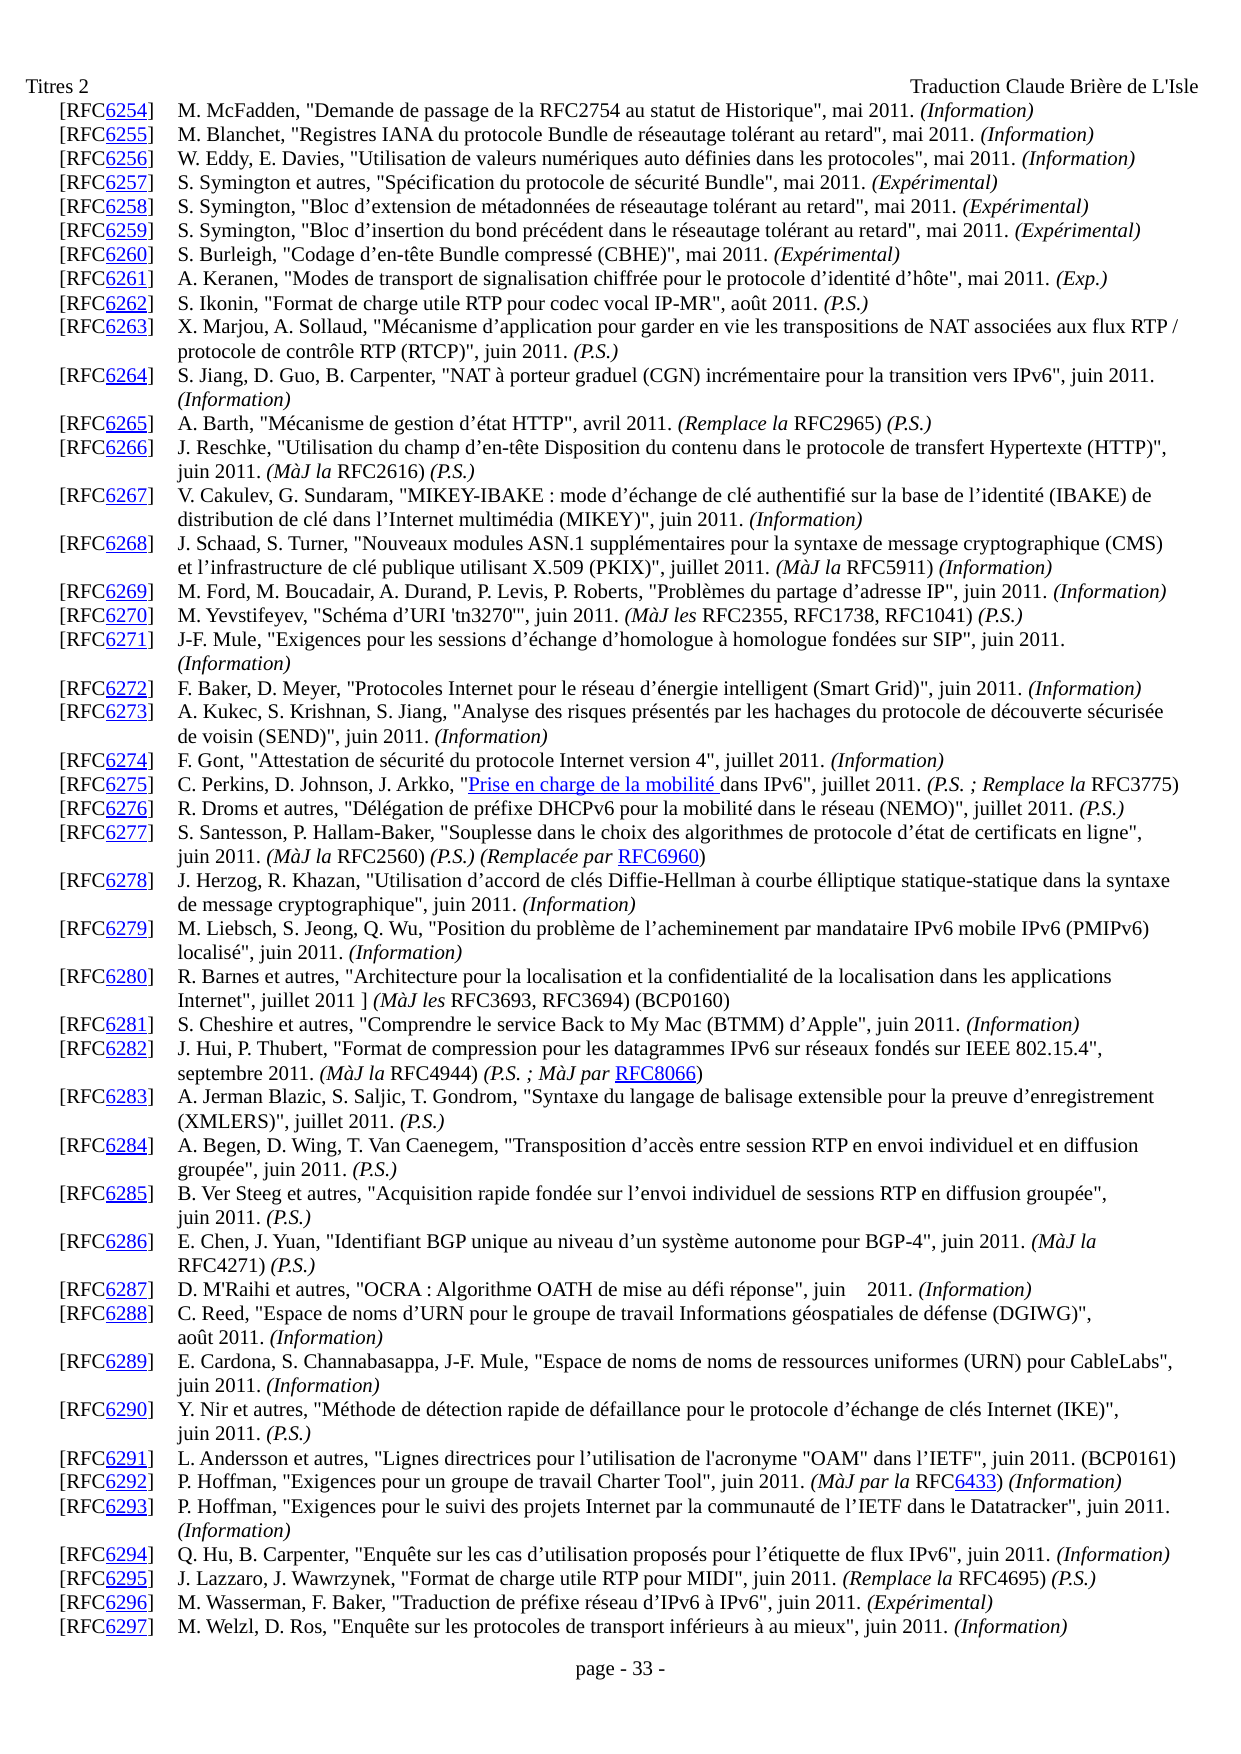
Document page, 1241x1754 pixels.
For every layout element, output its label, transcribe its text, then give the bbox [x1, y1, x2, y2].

text [RFC6263] X. Marjou, A. Sollaud, "Mécanisme d’application pour garder en vie les transpositions de NAT associées aux flux RTP / protocole de contrôle RTP (RTCP)", juin 2011. (P.S.) [59, 314, 1181, 363]
text [RFC6264] S. Jiang, D. Guo, B. Carpenter, "NAT à porteur graduel (CGN) incrémentaire pour la transition vers IPv6", juin 2011. (Information) [59, 363, 1181, 411]
text [RFC6262] S. Ikonin, "Format de charge utile RTP pour codec vocal IP-MR", août 2011. (P.S.) [59, 290, 1181, 314]
text [RFC6270] M. Yevstifeyev, "Schéma d’URI 'tn3270'", juin 2011. (MàJ les RFC2355, RFC1738, RFC1041) (P.S.) [59, 603, 1181, 627]
text [RFC6281] S. Cheshire et autres, "Comprendre le service Back to My Mac (BTMM) d’Apple", juin 2011. (Information) [59, 1012, 1181, 1036]
text [RFC6285] B. Ver Steeg et autres, "Acquisition rapide fondée sur l’envoi individuel de sessions RTP en diffusion groupée", juin 2011. (P.S.) [59, 1181, 1181, 1229]
text [RFC6274] F. Gont, "Attestation de sécurité du protocole Internet version 4", juillet 2011. (Information) [59, 748, 1181, 772]
text [RFC6296] M. Wasserman, F. Baker, "Traduction de préfixe réseau d’IPv6 à IPv6", juin 2011. (Expérimental) [59, 1590, 1181, 1614]
text [RFC6292] P. Hoffman, "Exigences pour un groupe de travail Charter Tool", juin 2011. (MàJ par la RFC6433) (Information) [59, 1469, 1181, 1493]
text [RFC6277] S. Santesson, P. Hallam-Baker, "Souplesse dans le choix des algorithmes de protocole d’état de certificats en ligne", juin 2011. (MàJ la RFC2560) (P.S.) (Remplacée par RFC6960) [59, 820, 1181, 868]
text [RFC6291] L. Andersson et autres, "Lignes directrices pour l’utilisation de l'acronyme "OAM" dans l’IETF", juin 2011. (BCP0161) [59, 1445, 1181, 1469]
text [RFC6278] J. Herzog, R. Khazan, "Utilisation d’accord de clés Diffie-Hellman à courbe élliptique statique-statique dans la syntaxe de message cryptographique", juin 2011. (Information) [59, 868, 1181, 916]
text [RFC6284] A. Begen, D. Wing, T. Van Caenegem, "Transposition d’accès entre session RTP en envoi individuel et en diffusion groupée", juin 2011. (P.S.) [59, 1133, 1181, 1181]
text [RFC6275] C. Perkins, D. Johnson, J. Arkko, "Prise en charge de la mobilité dans IPv6", juillet 2011. (P.S. ; Remplace la RFC3775) [59, 772, 1181, 796]
text [RFC6282] J. Hui, P. Thubert, "Format de compression pour les datagrammes IPv6 sur réseaux fondés sur IEEE 802.15.4", septembre 2011. (MàJ la RFC4944) (P.S. ; MàJ par RFC8066) [59, 1036, 1181, 1084]
text [RFC6259] S. Symington, "Bloc d’insertion du bond précédent dans le réseautage tolérant au retard", mai 2011. (Expérimental) [59, 218, 1181, 242]
text [RFC6286] E. Chen, J. Yuan, "Identifiant BGP unique au niveau d’un système autonome pour BGP-4", juin 2011. (MàJ la RFC4271) (P.S.) [59, 1229, 1181, 1277]
text [RFC6255] M. Blanchet, "Registres IANA du protocole Bundle de réseautage tolérant au retard", mai 2011. (Information) [59, 122, 1181, 146]
text [RFC6261] A. Keranen, "Modes de transport de signalisation chiffrée pour le protocole d’identité d’hôte", mai 2011. (Exp.) [59, 266, 1181, 290]
text [RFC6258] S. Symington, "Bloc d’extension de métadonnées de réseautage tolérant au retard", mai 2011. (Expérimental) [59, 194, 1181, 218]
text [RFC6294] Q. Hu, B. Carpenter, "Enquête sur les cas d’utilisation proposés pour l’étiquette de flux IPv6", juin 2011. (Information) [59, 1542, 1181, 1566]
text [RFC6280] R. Barnes et autres, "Architecture pour la localisation et la confidentialité de la localisation dans les applications Internet", juillet 2011 ] (MàJ les RFC3693, RFC3694) (BCP0160) [59, 964, 1181, 1012]
text [RFC6289] E. Cardona, S. Channabasappa, J-F. Mule, "Espace de noms de noms de ressources uniformes (URN) pour CableLabs", juin 2011. (Information) [59, 1349, 1181, 1397]
text [RFC6271] J-F. Mule, "Exigences pour les sessions d’échange d’homologue à homologue fondées sur SIP", juin 2011. (Information) [59, 627, 1181, 675]
text [RFC6265] A. Barth, "Mécanisme de gestion d’état HTTP", avril 2011. (Remplace la RFC2965) (P.S.) [59, 411, 1181, 435]
text [RFC6266] J. Reschke, "Utilisation du champ d’en-tête Disposition du contenu dans le protocole de transfert Hypertexte (HTTP)", juin 2011. (MàJ la RFC2616) (P.S.) [59, 435, 1181, 483]
text [RFC6290] Y. Nir et autres, "Méthode de détection rapide de défaillance pour le protocole d’échange de clés Internet (IKE)", juin 2011. (P.S.) [59, 1397, 1181, 1445]
text [RFC6267] V. Cakulev, G. Sundaram, "MIKEY-IBAKE : mode d’échange de clé authentifié sur la base de l’identité (IBAKE) de distribution de clé dans l’Internet multimédia (MIKEY)", juin 2011. (Information) [59, 483, 1181, 531]
text [RFC6260] S. Burleigh, "Codage d’en-tête Bundle compressé (CBHE)", mai 2011. (Expérimental) [59, 242, 1181, 266]
text [RFC6283] A. Jerman Blazic, S. Saljic, T. Gondrom, "Syntaxe du langage de balisage extensible pour la preuve d’enregistrement (XMLERS)", juillet 2011. (P.S.) [59, 1084, 1181, 1133]
text [RFC6293] P. Hoffman, "Exigences pour le suivi des projets Internet par la communauté de l’IETF dans le Datatracker", juin 2011. (Information) [59, 1493, 1181, 1542]
text [RFC6269] M. Ford, M. Boucadair, A. Durand, P. Levis, P. Roberts, "Problèmes du partage d’adresse IP", juin 2011. (Information) [59, 579, 1181, 603]
text [RFC6287] D. M'Raihi et autres, "OCRA : Algorithme OATH de mise au défi réponse", juin 2011. (Information) [59, 1277, 1181, 1301]
text [RFC6279] M. Liebsch, S. Jeong, Q. Wu, "Position du problème de l’acheminement par mandataire IPv6 mobile IPv6 (PMIPv6) localisé", juin 2011. (Information) [59, 916, 1181, 964]
text [RFC6288] C. Reed, "Espace de noms d’URN pour le groupe de travail Informations géospatiales de défense (DGIWG)", août 2011. (Information) [59, 1301, 1181, 1349]
text [RFC6256] W. Eddy, E. Davies, "Utilisation de valeurs numériques auto définies dans les protocoles", mai 2011. (Information) [59, 146, 1181, 170]
text [RFC6295] J. Lazzaro, J. Wawrzynek, "Format de charge utile RTP pour MIDI", juin 2011. (Remplace la RFC4695) (P.S.) [59, 1566, 1181, 1590]
text [RFC6257] S. Symington et autres, "Spécification du protocole de sécurité Bundle", mai 2011. (Expérimental) [59, 170, 1181, 194]
text [RFC6273] A. Kukec, S. Krishnan, S. Jiang, "Analyse des risques présentés par les hachages du protocole de découverte sécurisée de voisin (SEND)", juin 2011. (Information) [59, 699, 1181, 748]
text [RFC6272] F. Baker, D. Meyer, "Protocoles Internet pour le réseau d’énergie intelligent (Smart Grid)", juin 2011. (Information) [59, 675, 1181, 699]
text [RFC6254] M. McFadden, "Demande de passage de la RFC2754 au statut de Historique", mai 2011. (Information) [59, 98, 1181, 122]
text [RFC6276] R. Droms et autres, "Délégation de préfixe DHCPv6 pour la mobilité dans le réseau (NEMO)", juillet 2011. (P.S.) [59, 796, 1181, 820]
text [RFC6268] J. Schaad, S. Turner, "Nouveaux modules ASN.1 supplémentaires pour la syntaxe de message cryptographique (CMS) et l’infrastructure de clé publique utilisant X.509 (PKIX)", juillet 2011. (MàJ la RFC5911) (Information) [59, 531, 1181, 579]
text [RFC6297] M. Welzl, D. Ros, "Enquête sur les protocoles de transport inférieurs à au mieux", juin 2011. (Information) [59, 1614, 1181, 1638]
